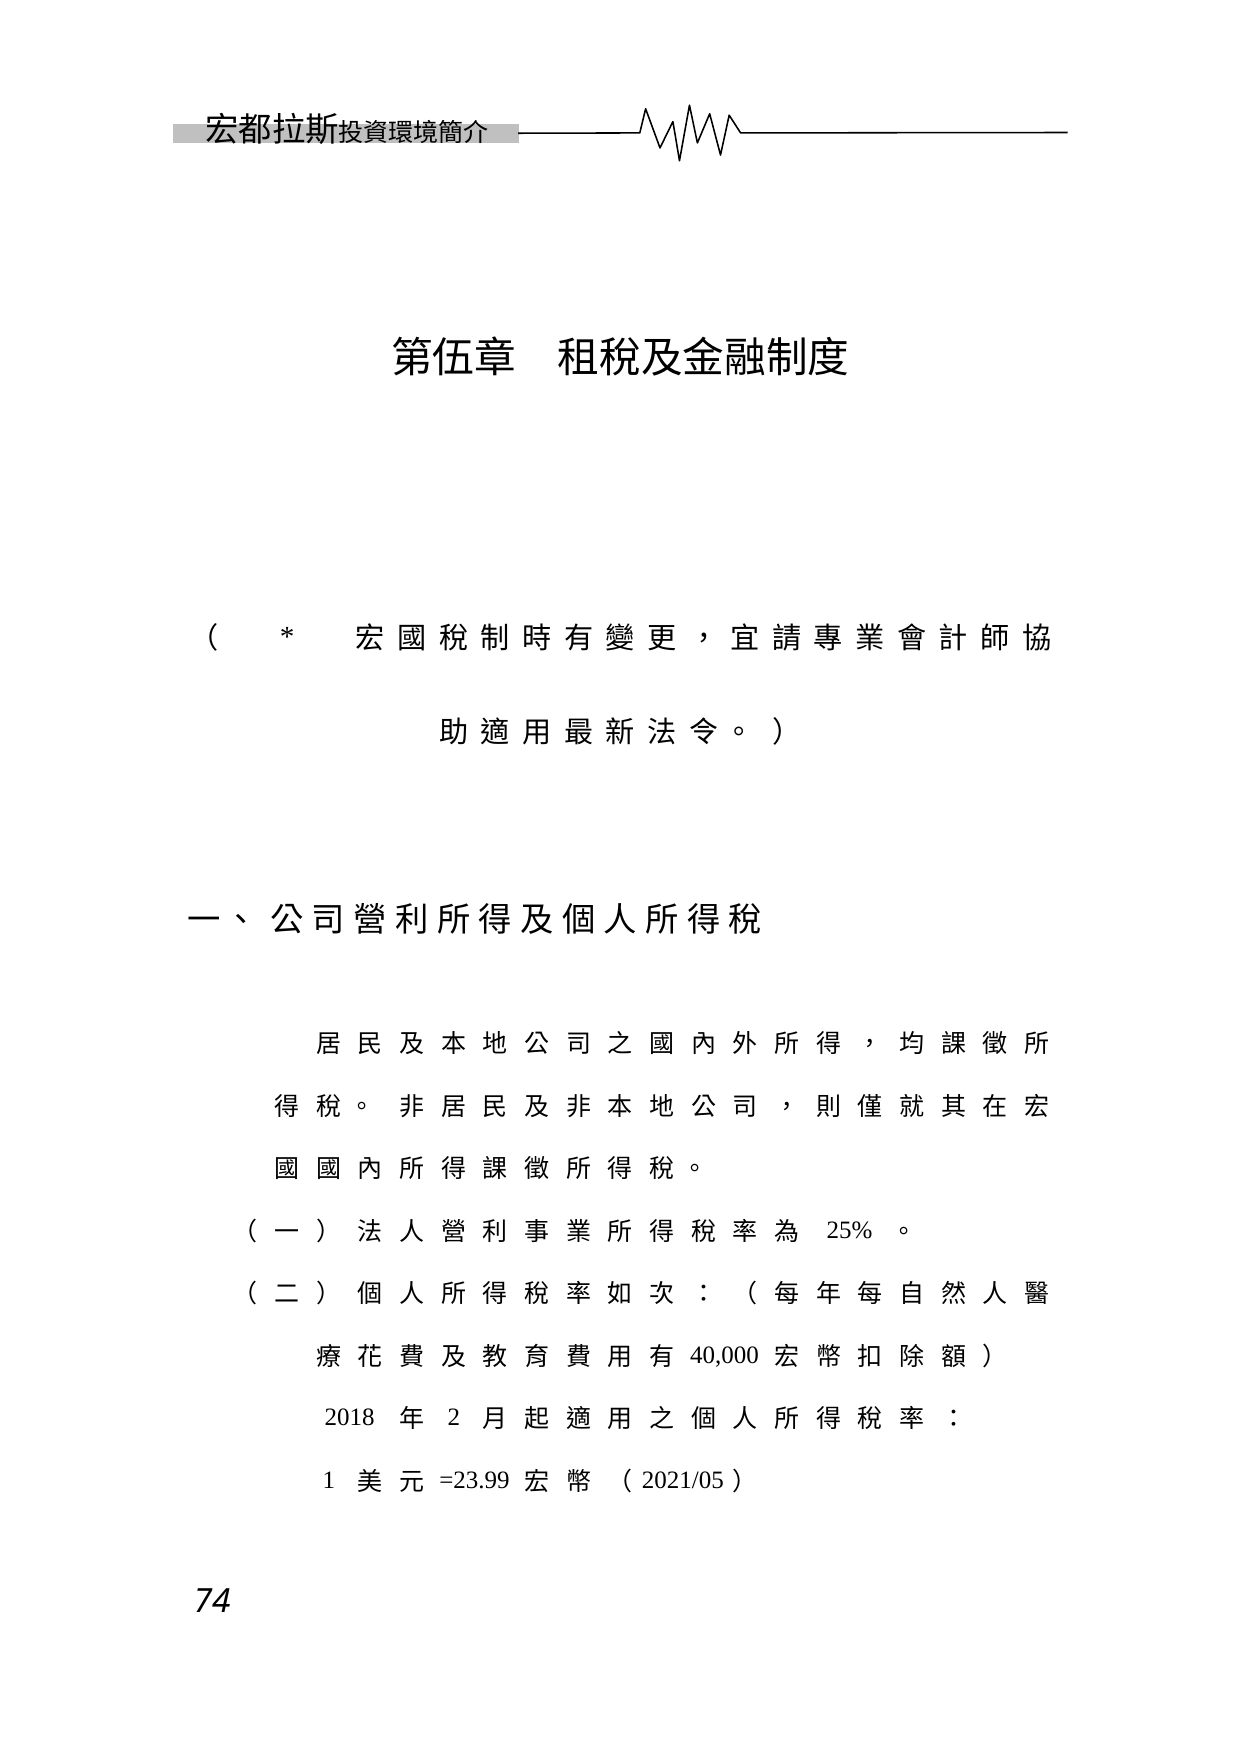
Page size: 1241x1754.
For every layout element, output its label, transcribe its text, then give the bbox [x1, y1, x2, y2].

text （一）法人營利事業所得稅率為25%。 [207, 1188, 1058, 1250]
text （*宏國稅制時有變更，宜請專業會計師協助適用最新法令。） [183, 563, 1058, 750]
text （二）個人所得稅率如次：（每年每自然人醫療花費及教育費用有40,000宏幣扣除額） [207, 1250, 1058, 1375]
text 居民及本地公司之國內外所得，均課徵所得稅。非居民及非本地公司，則僅就其在宏國國內所得課徵所得稅。 [232, 1000, 1058, 1188]
text 2018年2月起適用之個人所得稅率： [281, 1375, 1058, 1438]
text 一、公司營利所得及個人所得稅 [183, 875, 1058, 938]
text 1美元=23.99宏幣（2021/05） [281, 1438, 1058, 1500]
text 第伍章 租稅及金融制度 [183, 313, 1058, 375]
